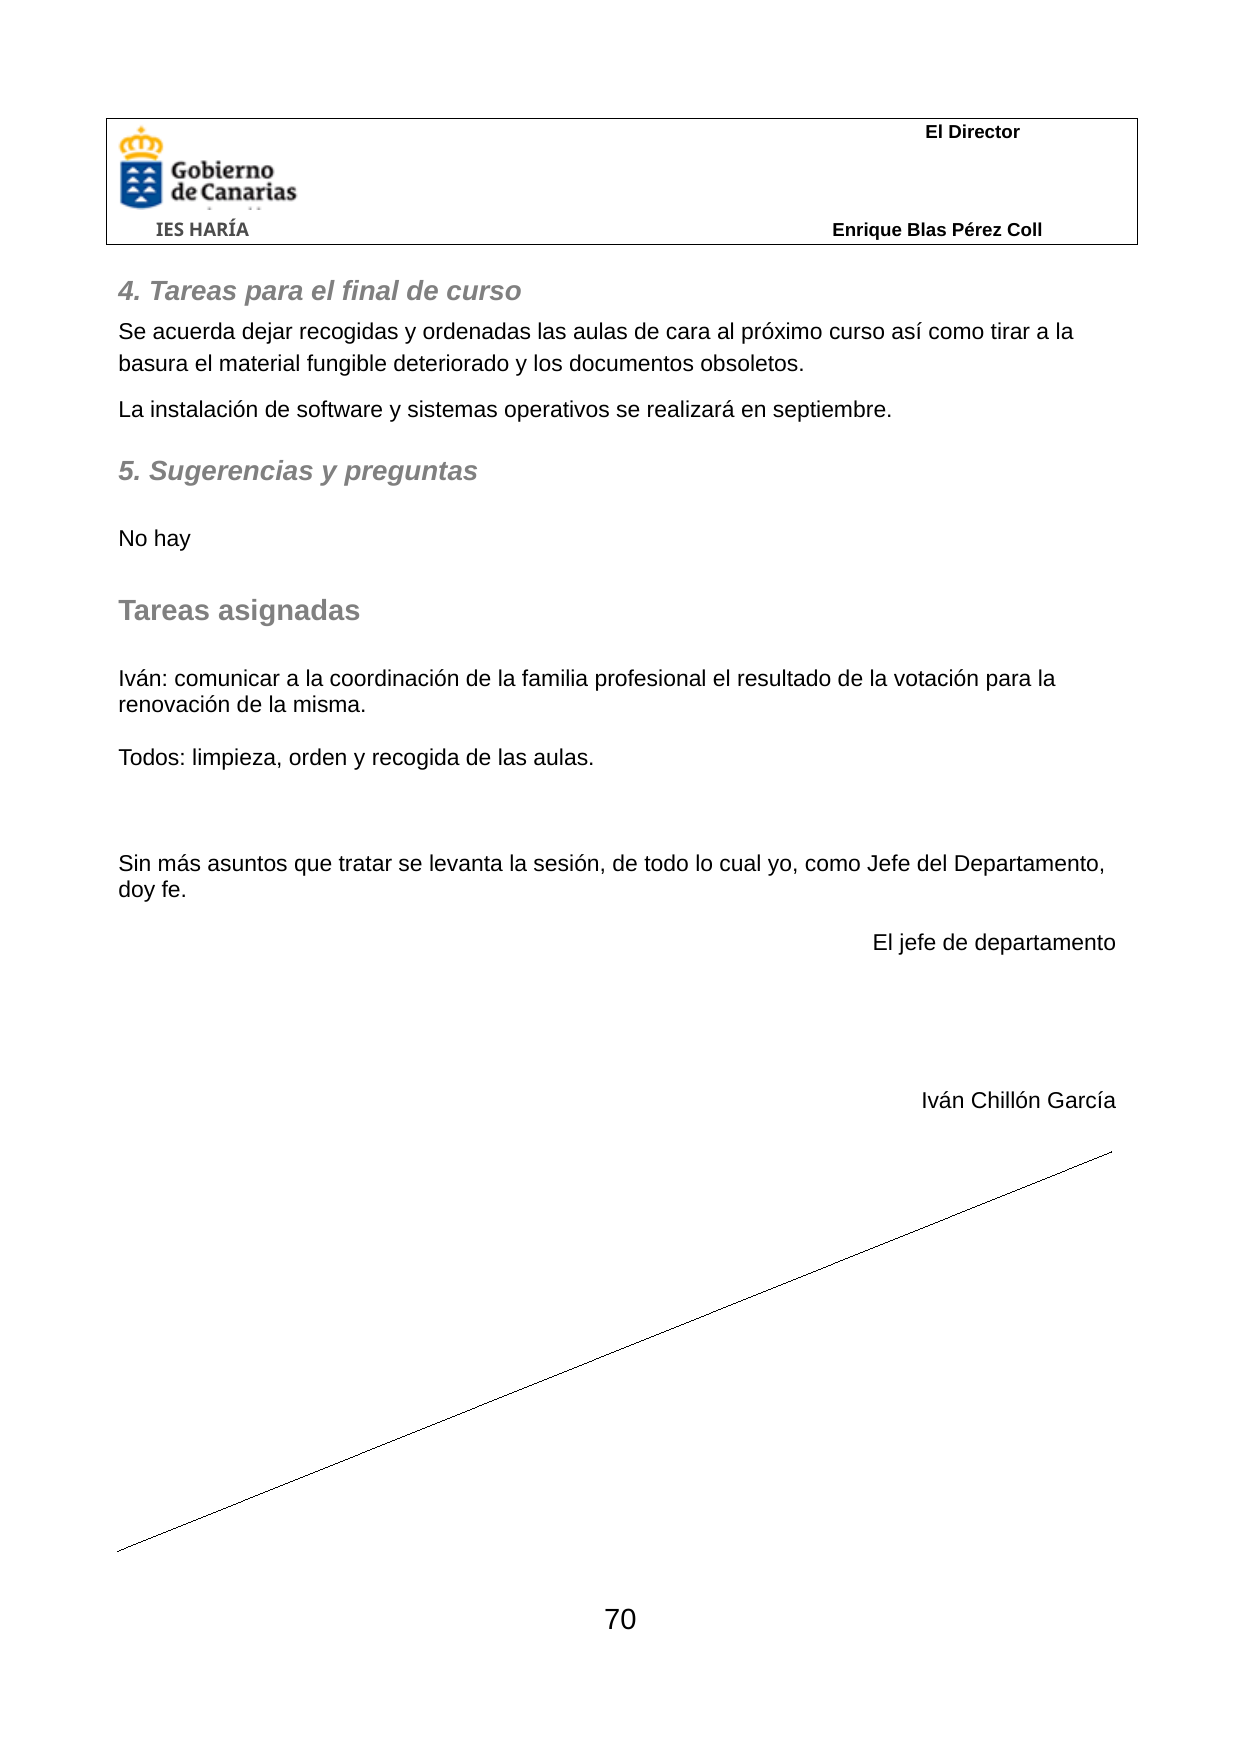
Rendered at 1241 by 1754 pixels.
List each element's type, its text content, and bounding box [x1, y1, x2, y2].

subtitle Tareas asignadas [118, 593, 1122, 626]
text Iván: comunicar a la coordinación de la familia profesional el resultado de la votación para la renovación de la misma. [118, 665, 1122, 718]
picture [115, 123, 300, 210]
text El jefe de departamento [118, 929, 1122, 955]
text Todos: limpieza, orden y recogida de las aulas. [118, 744, 1122, 771]
text La instalación de software y sistemas operativos se realizará en septiembre. [118, 396, 1122, 422]
subtitle 5. Sugerencias y preguntas [118, 455, 1122, 487]
text No hay [118, 525, 1122, 552]
text Sin más asuntos que tratar se levanta la sesión, de todo lo cual yo, como Jefe del Departamento, doy fe. [118, 849, 1122, 902]
subtitle 4. Tareas para el final de curso [118, 274, 1122, 306]
text Se acuerda dejar recogidas y ordenadas las aulas de cara al próximo curso así como tirar a la basura el material fungible deteriorado y los documentos obsoletos. [118, 318, 1122, 376]
text Iván Chillón García [118, 1087, 1122, 1113]
